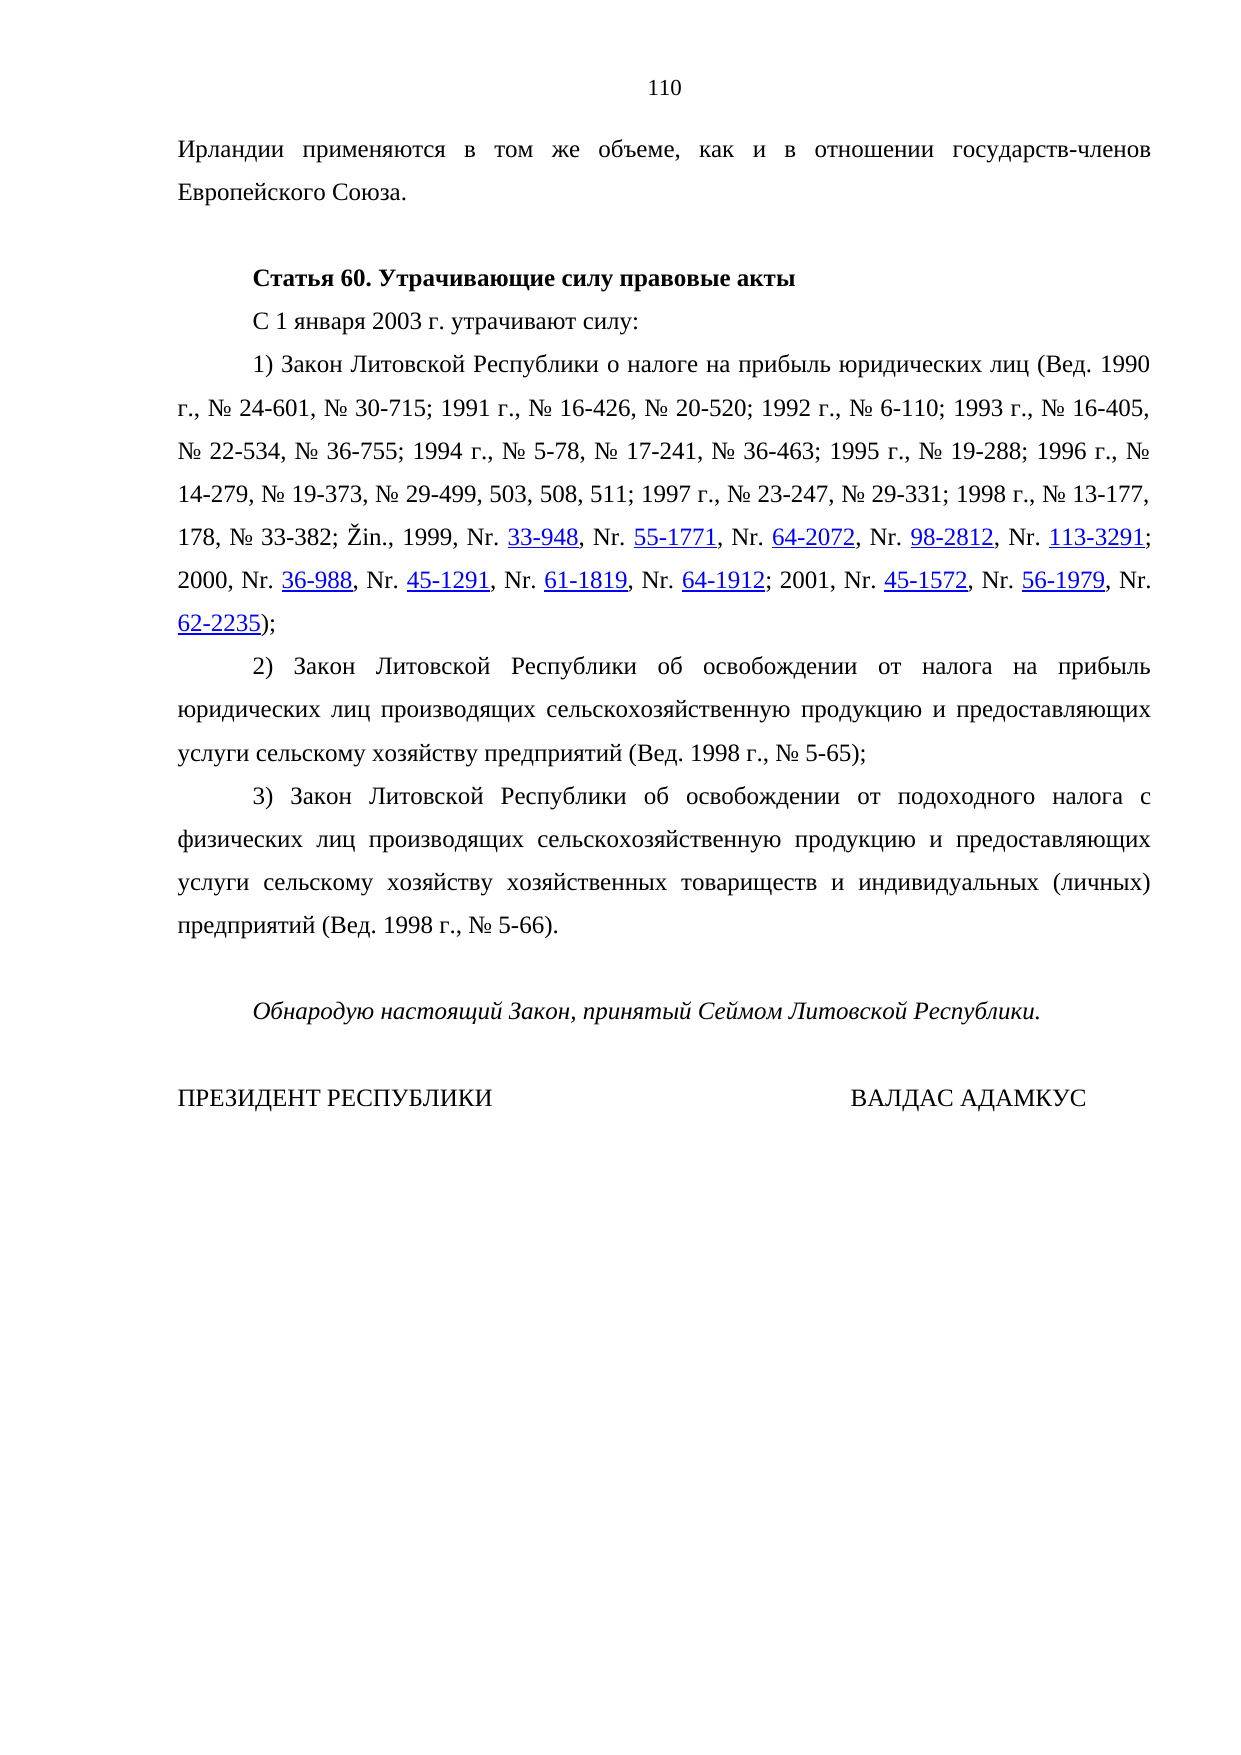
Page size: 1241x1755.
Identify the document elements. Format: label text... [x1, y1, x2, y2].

text Обнародую настоящий Закон, принятый Сеймом Литовской Республики. [177, 996, 1152, 1025]
text 2) Закон Литовской Республики об освобождении от налога на прибыль юридических лиц производящих сельскохозяйственную продукцию и предоставляющих услуги сельскому хозяйству предприятий (Вед. 1998 г., № 5-65); [177, 651, 1152, 766]
text 3) Закон Литовской Республики об освобождении от подоходного налога с физических лиц производящих сельскохозяйственную продукцию и предоставляющих услуги сельскому хозяйству хозяйственных товариществ и индивидуальных (личных) предприятий (Вед. 1998 г., № 5-66). [177, 781, 1152, 939]
text С 1 января 2003 г. утрачивают силу: [177, 306, 1152, 335]
text 1) Закон Литовской Республики о налоге на прибыль юридических лиц (Вед. 1990 г., № 24-601, № 30-715; 1991 г., № 16-426, № 20-520; 1992 г., № 6-110; 1993 г., № 16-405, № 22-534, № 36-755; 1994 г., № 5-78, № 17-241, № 36-463; 1995 г., № 19-288; 1996 г., № 14-279, № 19-373, № 29-499, 503, 508, 511; 1997 г., № 23-247, № 29-331; 1998 г., № 13-177, 178, № 33-382; Žin., 1999, Nr. 33-948, Nr. 55-1771, Nr. 64-2072, Nr. 98-2812, Nr. 113-3291; 2000, Nr. 36-988, Nr. 45-1291, Nr. 61-1819, Nr. 64-1912; 2001, Nr. 45-1572, Nr. 56-1979, Nr. 62-2235); [177, 349, 1152, 637]
text ПРЕЗИДЕНТ РЕСПУБЛИКИ ВАЛДАС АДАМКУС [177, 1083, 1152, 1111]
text Статья 60. Утрачивающие силу правовые акты [177, 263, 1152, 292]
text Ирландии применяются в том же объеме, как и в отношении государств-членов Европейского Союза. [177, 134, 1152, 206]
